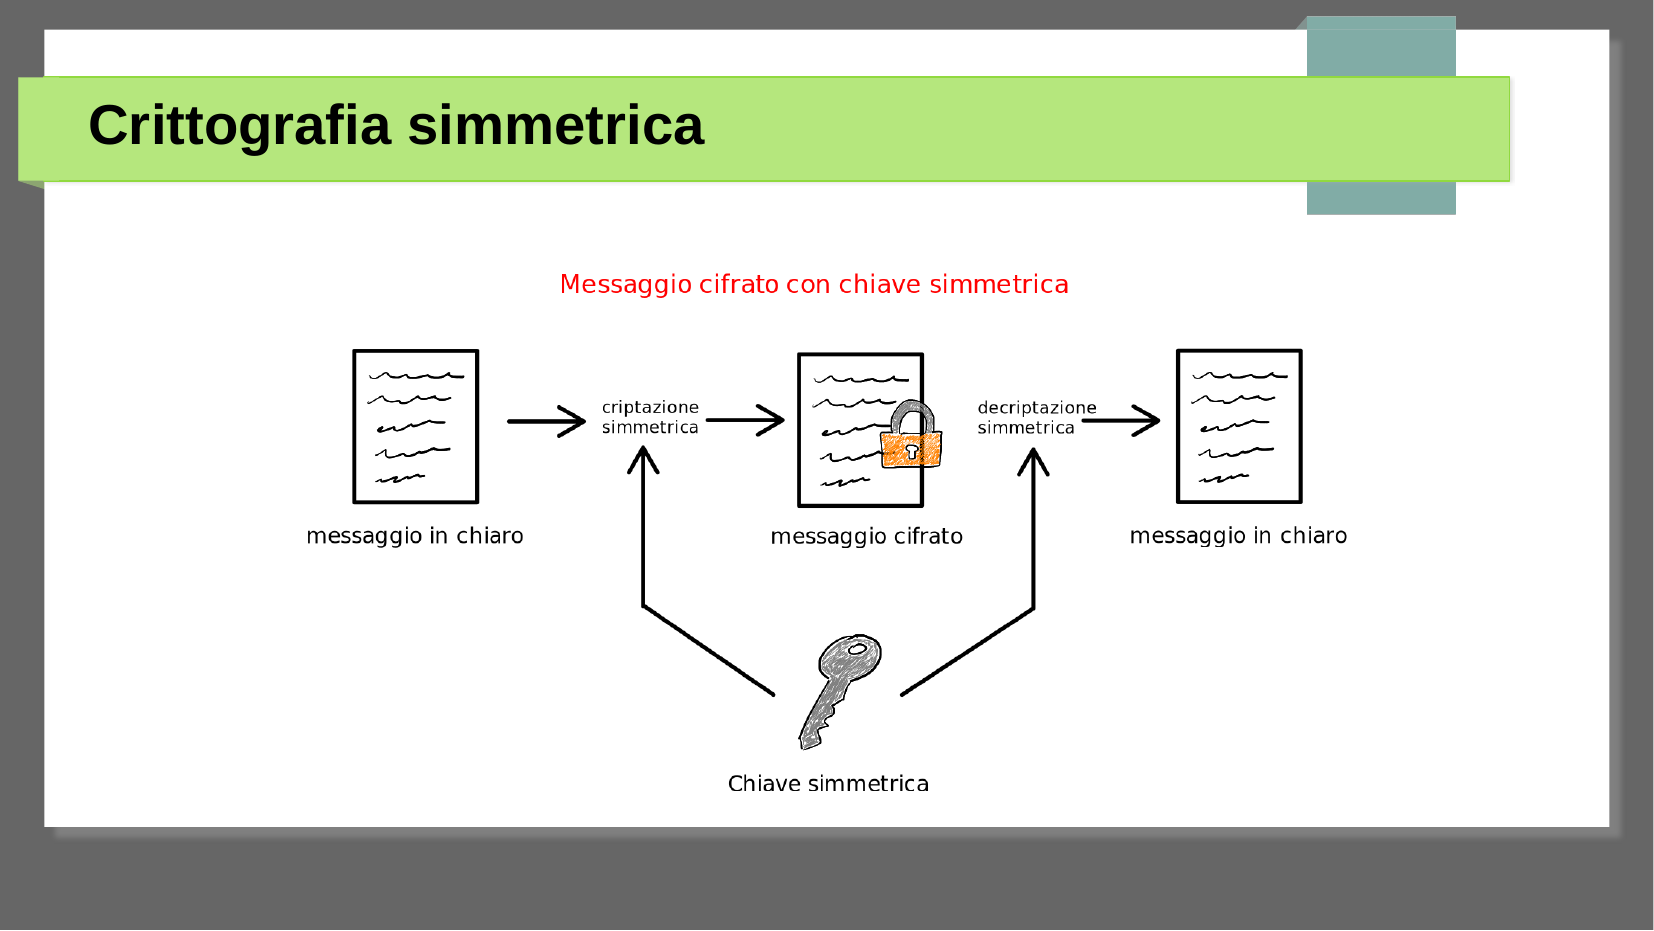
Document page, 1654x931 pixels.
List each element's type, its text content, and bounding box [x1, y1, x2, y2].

title Crittografia simmetrica [88, 73, 1506, 178]
picture [300, 262, 1351, 805]
